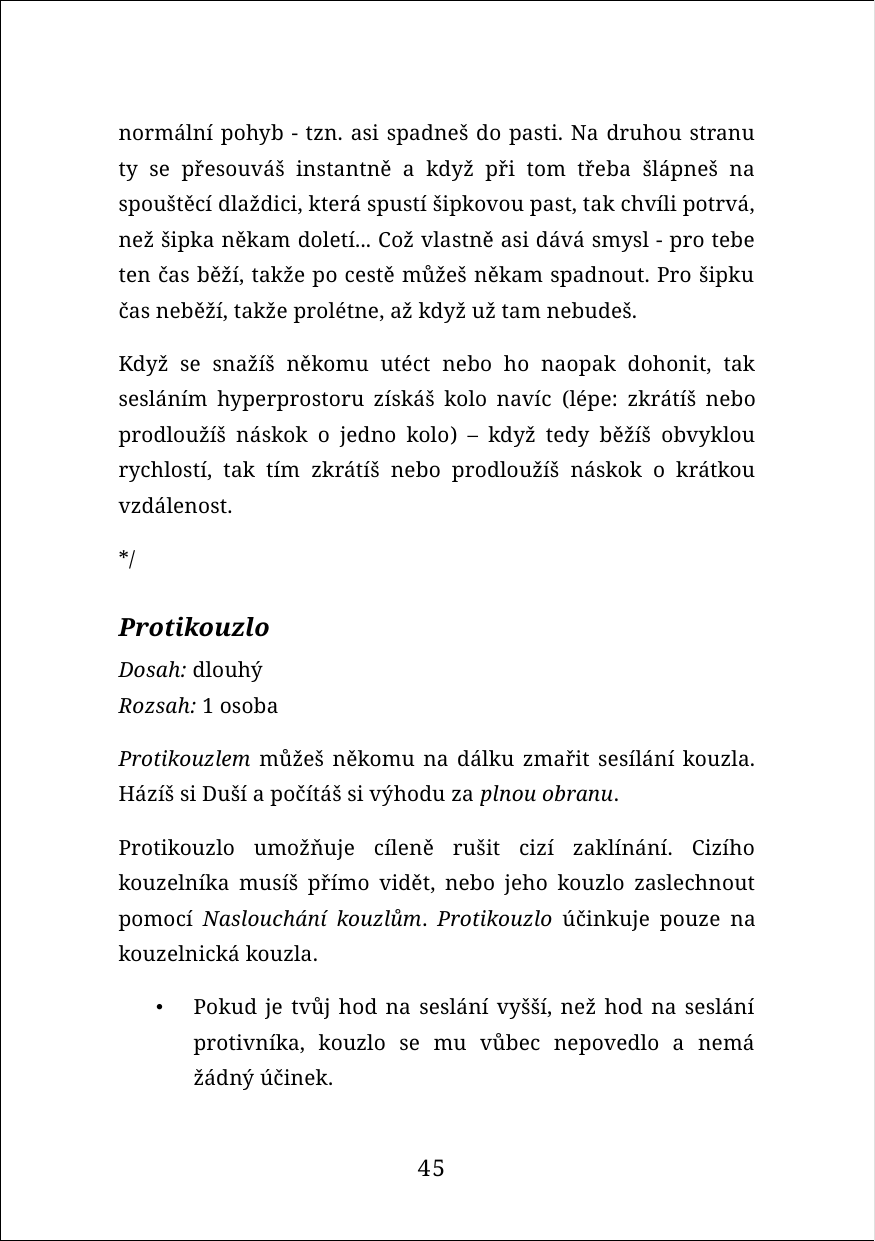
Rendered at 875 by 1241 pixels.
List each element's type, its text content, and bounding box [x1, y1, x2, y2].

text normální pohyb - tzn. asi spadneš do pasti. Na druhou stranu ty se přesouváš instantně a když při tom třeba šlápneš na spouštěcí dlaždici, která spustí šipkovou past, tak chvíli potrvá, než šipka někam doletí... Což vlastně asi dává smysl - pro tebe ten čas běží, takže po cestě můžeš někam spadnout. Pro šipku čas neběží, takže prolétne, až když už tam nebudeš. [118, 118, 756, 324]
text Protikouzlem můžeš někomu na dálku zmařit sesílání kouzla. Házíš si Duší a počítáš si výhodu za plnou obranu. [118, 744, 756, 808]
text */ [118, 544, 756, 573]
list Pokud je tvůj hod na seslání vyšší, než hod na seslání protivníka, kouzlo se mu vůbec nepovedlo a nemá žádný účinek. [156, 992, 756, 1092]
text Dosah: dlouhý Rozsah: 1 osoba [118, 655, 756, 719]
subtitle Protikouzlo [118, 609, 756, 643]
text Když se snažíš někomu utéct nebo ho naopak dohonit, tak sesláním hyperprostoru získáš kolo navíc (lépe: zkrátíš nebo prodloužíš náskok o jedno kolo) – když tedy běžíš obvyklou rychlostí, tak tím zkrátíš nebo prodloužíš náskok o krátkou vzdálenost. [118, 349, 756, 519]
text Protikouzlo umožňuje cíleně rušit cizí zaklínání. Cizího kouzelníka musíš přímo vidět, nebo jeho kouzlo zaslechnout pomocí Naslouchání kouzlům. Protikouzlo účinkuje pouze na kouzelnická kouzla. [118, 833, 756, 968]
